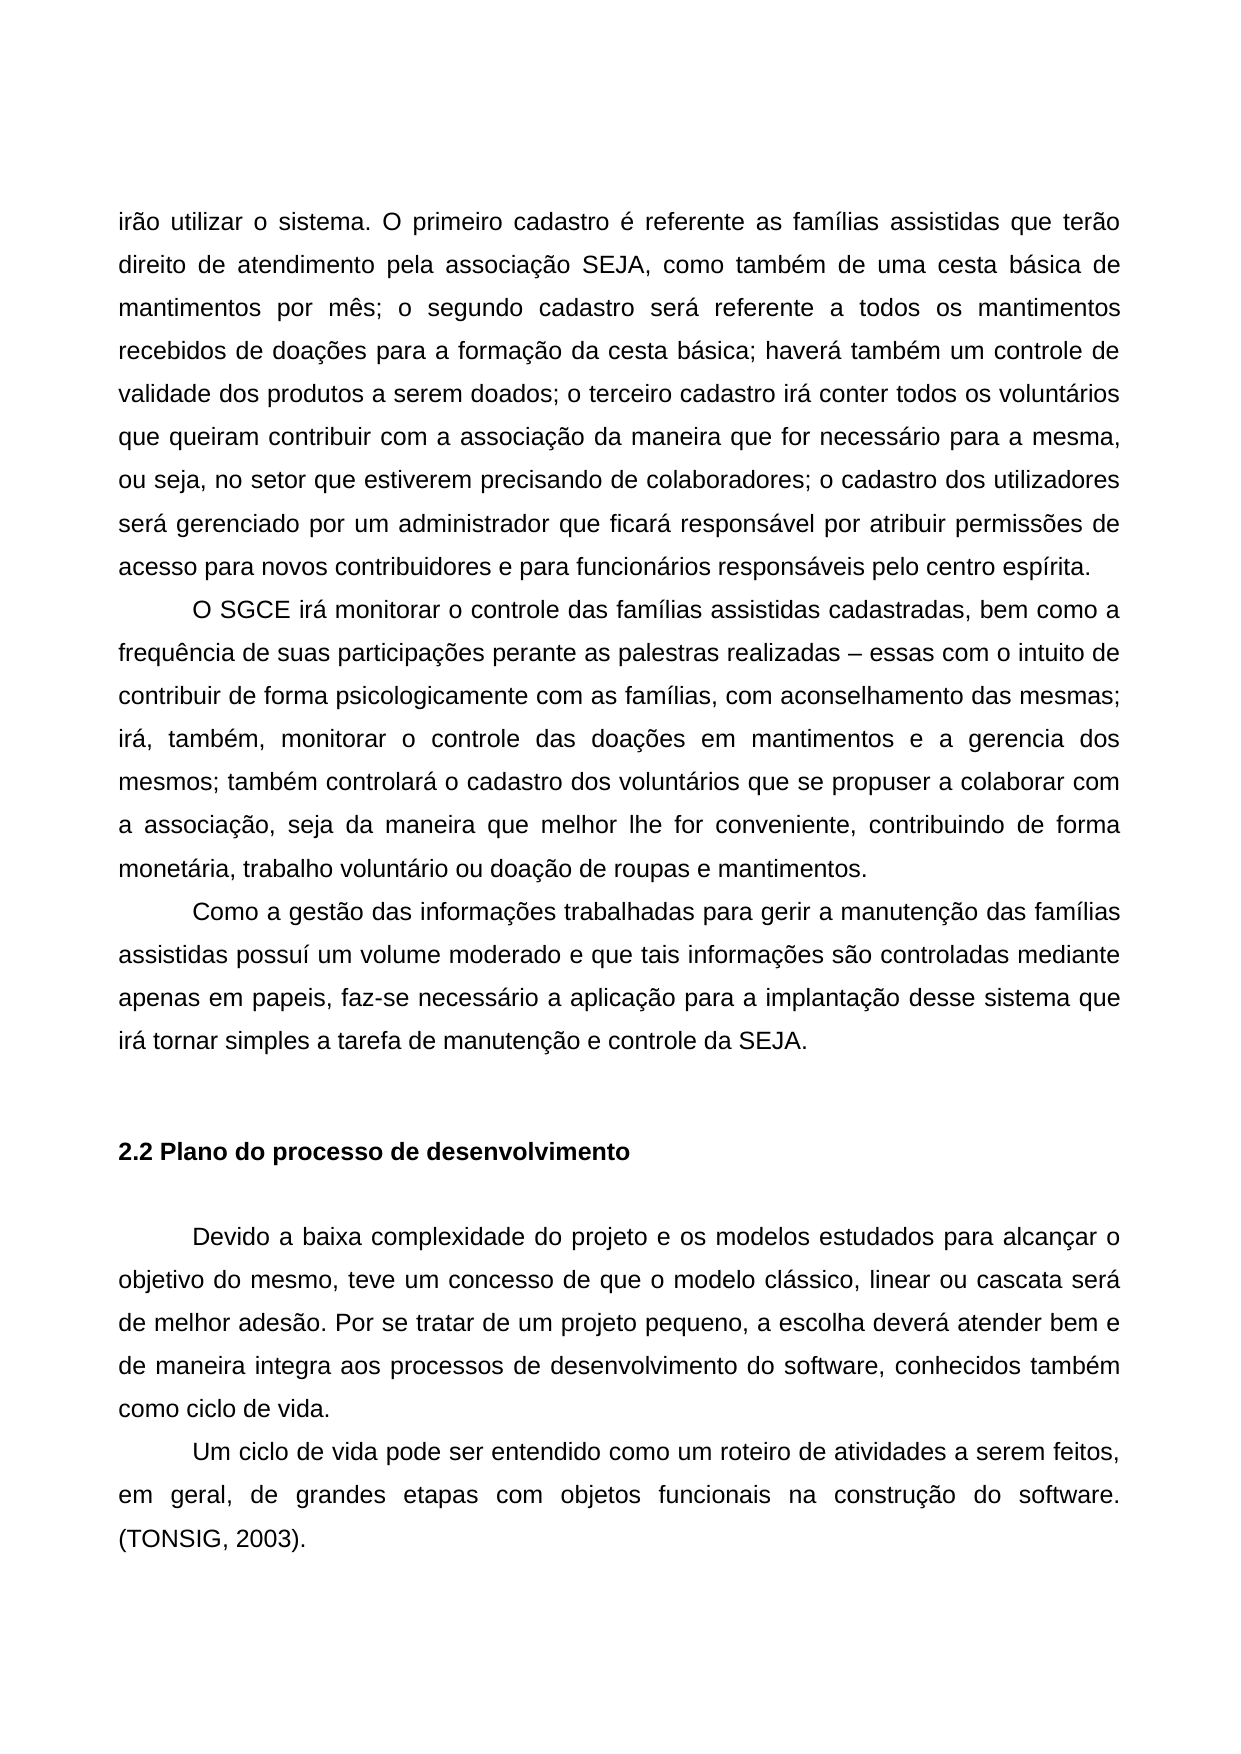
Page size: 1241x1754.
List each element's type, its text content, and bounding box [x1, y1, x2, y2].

text Um ciclo de vida pode ser entendido como um roteiro de atividades a serem feitos, em geral, de grandes etapas com objetos funcionais na construção do software. (TONSIG, 2003). [118, 1437, 1122, 1552]
text Devido a baixa complexidade do projeto e os modelos estudados para alcançar o objetivo do mesmo, teve um concesso de que o modelo clássico, linear ou cascata será de melhor adesão. Por se tratar de um projeto pequeno, a escolha deverá atender bem e de maneira integra aos processos de desenvolvimento do software, conhecidos também como ciclo de vida. [118, 1222, 1122, 1423]
text Como a gestão das informações trabalhadas para gerir a manutenção das famílias assistidas possuí um volume moderado e que tais informações são controladas mediante apenas em papeis, faz-se necessário a aplicação para a implantação desse sistema que irá tornar simples a tarefa de manutenção e controle da SEJA. [118, 897, 1122, 1055]
subtitle 2.2 Plano do processo de desenvolvimento [118, 1137, 1122, 1166]
text irão utilizar o sistema. O primeiro cadastro é referente as famílias assistidas que terão direito de atendimento pela associação SEJA, como também de uma cesta básica de mantimentos por mês; o segundo cadastro será referente a todos os mantimentos recebidos de doações para a formação da cesta básica; haverá também um controle de validade dos produtos a serem doados; o terceiro cadastro irá conter todos os voluntários que queiram contribuir com a associação da maneira que for necessário para a mesma, ou seja, no setor que estiverem precisando de colaboradores; o cadastro dos utilizadores será gerenciado por um administrador que ficará responsável por atribuir permissões de acesso para novos contribuidores e para funcionários responsáveis pelo centro espírita. [118, 207, 1122, 580]
text O SGCE irá monitorar o controle das famílias assistidas cadastradas, bem como a frequência de suas participações perante as palestras realizadas – essas com o intuito de contribuir de forma psicologicamente com as famílias, com aconselhamento das mesmas; irá, também, monitorar o controle das doações em mantimentos e a gerencia dos mesmos; também controlará o cadastro dos voluntários que se propuser a colaborar com a associação, seja da maneira que melhor lhe for conveniente, contribuindo de forma monetária, trabalho voluntário ou doação de roupas e mantimentos. [118, 595, 1122, 882]
